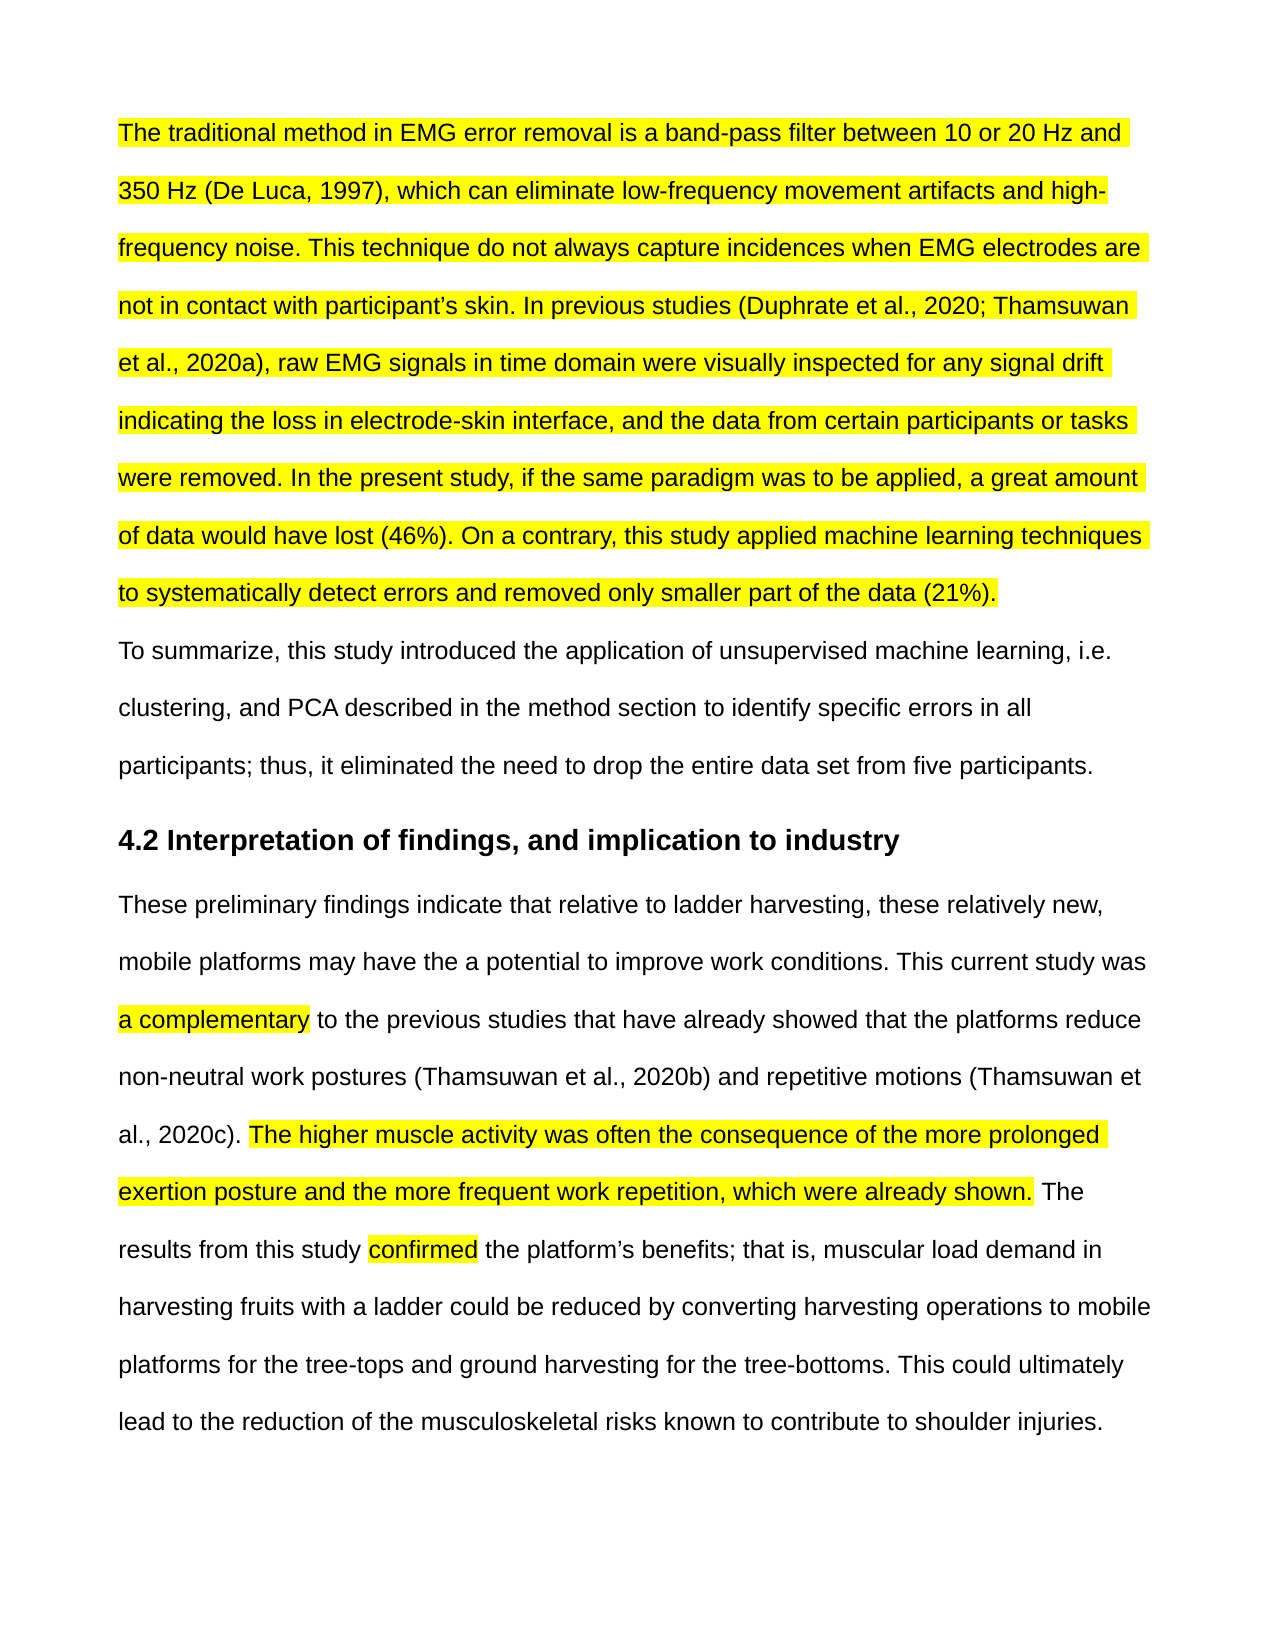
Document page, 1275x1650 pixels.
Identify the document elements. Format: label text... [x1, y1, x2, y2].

text The traditional method in EMG error removal is a band-pass filter between 10 or 20 Hz and 350 Hz (De Luca, 1997), which can eliminate low-frequency movement artifacts and high-frequency noise. This technique do not always capture incidences when EMG electrodes are not in contact with participant’s skin. In previous studies (Duphrate et al., 2020; Thamsuwan et al., 2020a), raw EMG signals in time domain were visually inspected for any signal drift indicating the loss in electrode-skin interface, and the data from certain participants or tasks were removed. In the present study, if the same paradigm was to be applied, a great amount of data would have lost (46%). On a contrary, this study applied machine learning techniques to systematically detect errors and removed only smaller part of the data (21%). [118, 118, 1157, 607]
text To summarize, this study introduced the application of unsupervised machine learning, i.e. clustering, and PCA described in the method section to identify specific errors in all participants; thus, it eliminated the need to drop the entire data set from five participants. [118, 636, 1157, 779]
text These preliminary findings indicate that relative to ladder harvesting, these relatively new, mobile platforms may have the a potential to improve work conditions. This current study was a complementary to the previous studies that have already showed that the platforms reduce non-neutral work postures (Thamsuwan et al., 2020b) and repetitive motions (Thamsuwan et al., 2020c). The higher muscle activity was often the consequence of the more prolonged exertion posture and the more frequent work repetition, which were already shown. The results from this study confirmed the platform’s benefits; that is, muscular load demand in harvesting fruits with a ladder could be reduced by converting harvesting operations to mobile platforms for the tree-tops and ground harvesting for the tree-bottoms. This could ultimately lead to the reduction of the musculoskeletal risks known to contribute to shoulder injuries. [118, 890, 1157, 1436]
subtitle 4.2 Interpretation of findings, and implication to industry [118, 823, 1157, 856]
